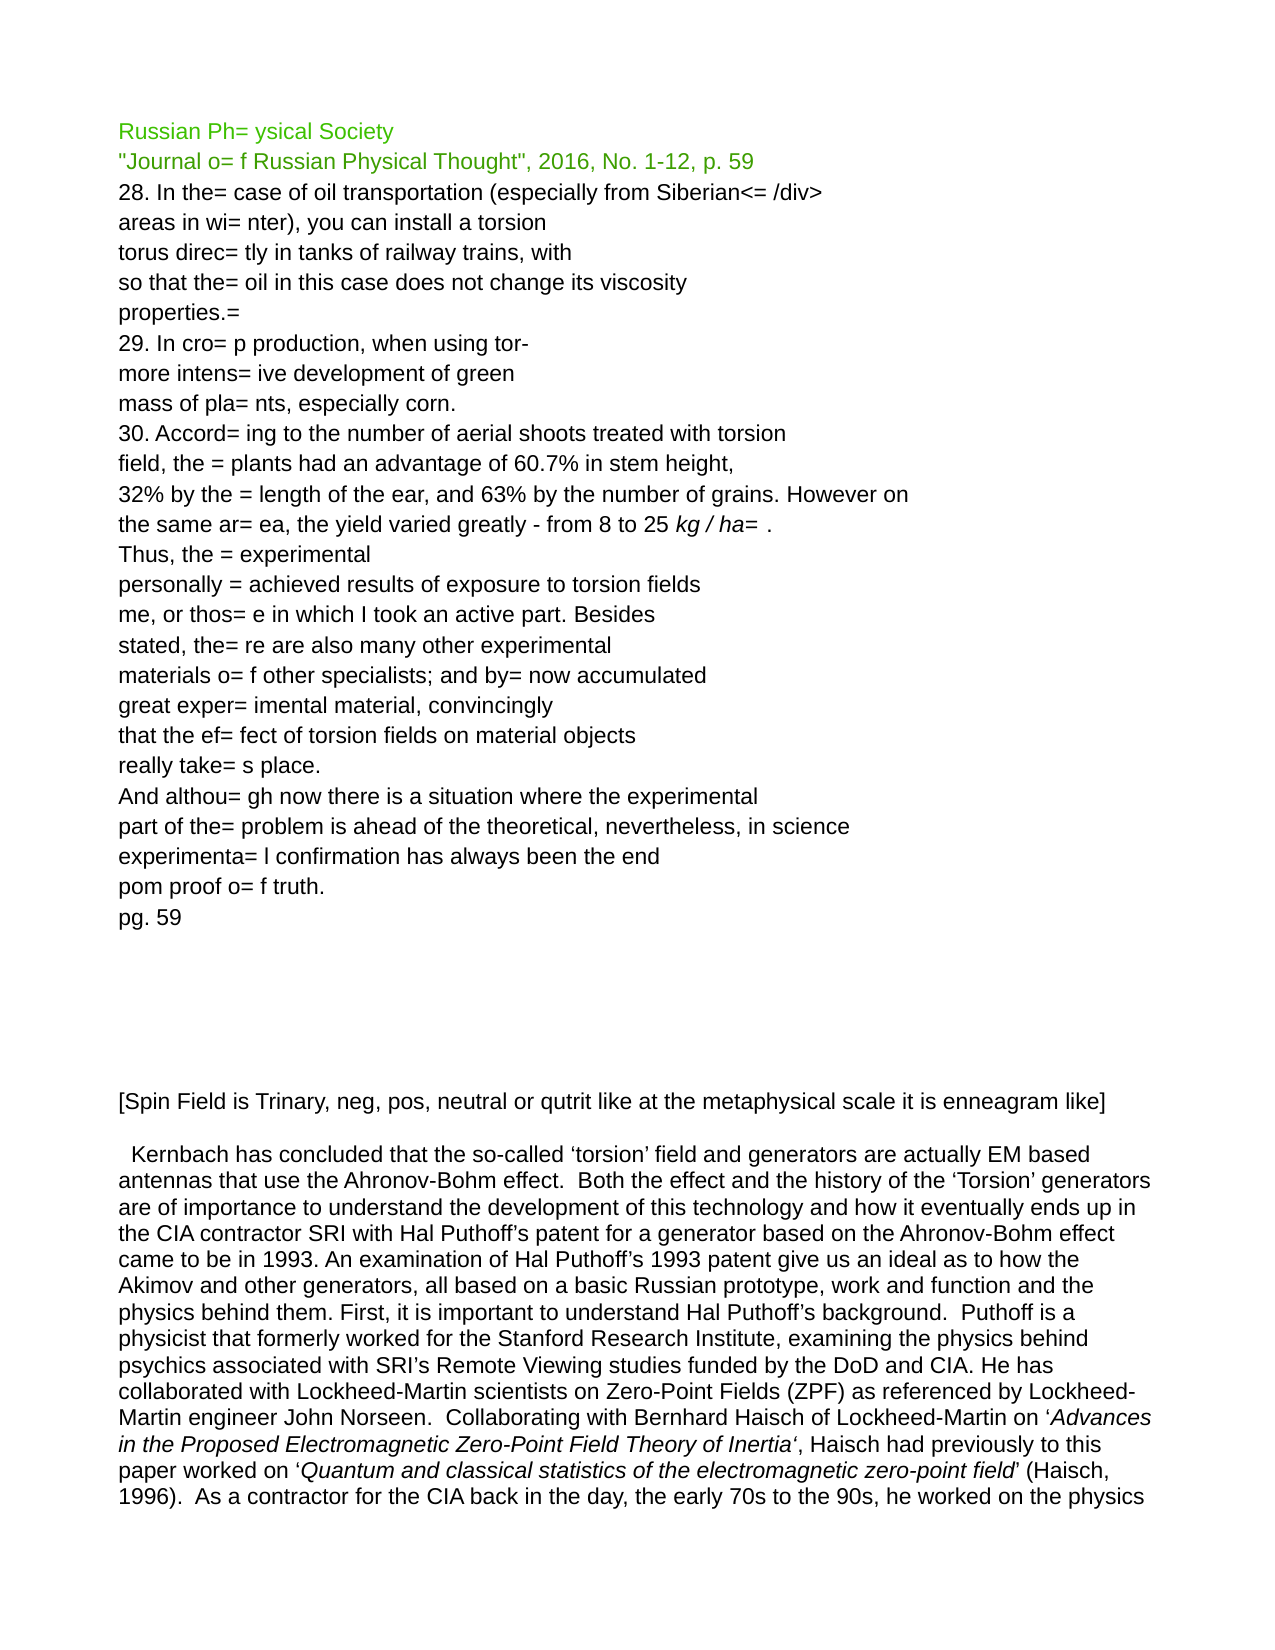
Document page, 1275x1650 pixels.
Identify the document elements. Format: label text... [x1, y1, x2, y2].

text personally = achieved results of exposure to torsion fields [118, 571, 1157, 598]
text so that the= oil in this case does not change its viscosity [118, 269, 1157, 296]
text areas in wi= nter), you can install a torsion [118, 209, 1157, 235]
text 28. In the= case of oil transportation (especially from Siberian<= /div> [118, 178, 1157, 205]
text torus direc= tly in tanks of railway trains, with [118, 239, 1157, 265]
text more intens= ive development of green [118, 360, 1157, 386]
text great exper= imental material, convincingly [118, 692, 1157, 718]
text really take= s place. [118, 752, 1157, 779]
text the same ar= ea, the yield varied greatly - from 8 to 25 kg / ha= . [118, 511, 1157, 537]
text materials o= f other specialists; and by= now accumulated [118, 662, 1157, 688]
text And althou= gh now there is a situation where the experimental [118, 783, 1157, 809]
text Russian Ph= ysical Society [118, 118, 1157, 144]
text pg. 59 [118, 903, 1157, 930]
text Kernbach has concluded that the so-called ‘torsion’ field and generators are actually EM based antennas that use the Ahronov-Bohm effect. Both the effect and the history of the ‘Torsion’ generators are of importance to understand the development of this technology and how it eventually ends up in the CIA contractor SRI with Hal Puthoff’s patent for a generator based on the Ahronov-Bohm effect came to be in 1993. An examination of Hal Puthoff’s 1993 patent give us an ideal as to how the Akimov and other generators, all based on a basic Russian prototype, work and function and the physics behind them. First, it is important to understand Hal Puthoff’s background. Puthoff is a physicist that formerly worked for the Stanford Research Institute, examining the physics behind psychics associated with SRI’s Remote Viewing studies funded by the DoD and CIA. He has collaborated with Lockheed-Martin scientists on Zero-Point Fields (ZPF) as referenced by Lockheed-Martin engineer John Norseen. Collaborating with Bernhard Haisch of Lockheed-Martin on ‘Advances in the Proposed Electromagnetic Zero-Point Field Theory of Inertia‘, Haisch had previously to this paper worked on ‘Quantum and classical statistics of the electromagnetic zero-point field’ (Haisch, 1996). As a contractor for the CIA back in the day, the early 70s to the 90s, he worked on the physics [118, 1141, 1157, 1510]
text part of the= problem is ahead of the theoretical, nevertheless, in science [118, 813, 1157, 839]
text pom proof o= f truth. [118, 873, 1157, 900]
text field, the = plants had an advantage of 60.7% in stem height, [118, 450, 1157, 477]
text me, or thos= e in which I took an active part. Besides [118, 601, 1157, 628]
text that the ef= fect of torsion fields on material objects [118, 722, 1157, 749]
text mass of pla= nts, especially corn. [118, 390, 1157, 416]
text [Spin Field is Trinary, neg, pos, neutral or qutrit like at the metaphysical scale it is enneagram like] [118, 1088, 1157, 1114]
text properties.= [118, 299, 1157, 326]
text 32% by the = length of the ear, and 63% by the number of grains. However on [118, 481, 1157, 507]
text stated, the= re are also many other experimental [118, 632, 1157, 658]
text 30. Accord= ing to the number of aerial shoots treated with torsion [118, 420, 1157, 447]
text "Journal o= f Russian Physical Thought", 2016, No. 1-12, p. 59 [118, 148, 1157, 175]
text Thus, the = experimental [118, 541, 1157, 567]
text experimenta= l confirmation has always been the end [118, 843, 1157, 869]
text 29. In cro= p production, when using tor- [118, 329, 1157, 356]
